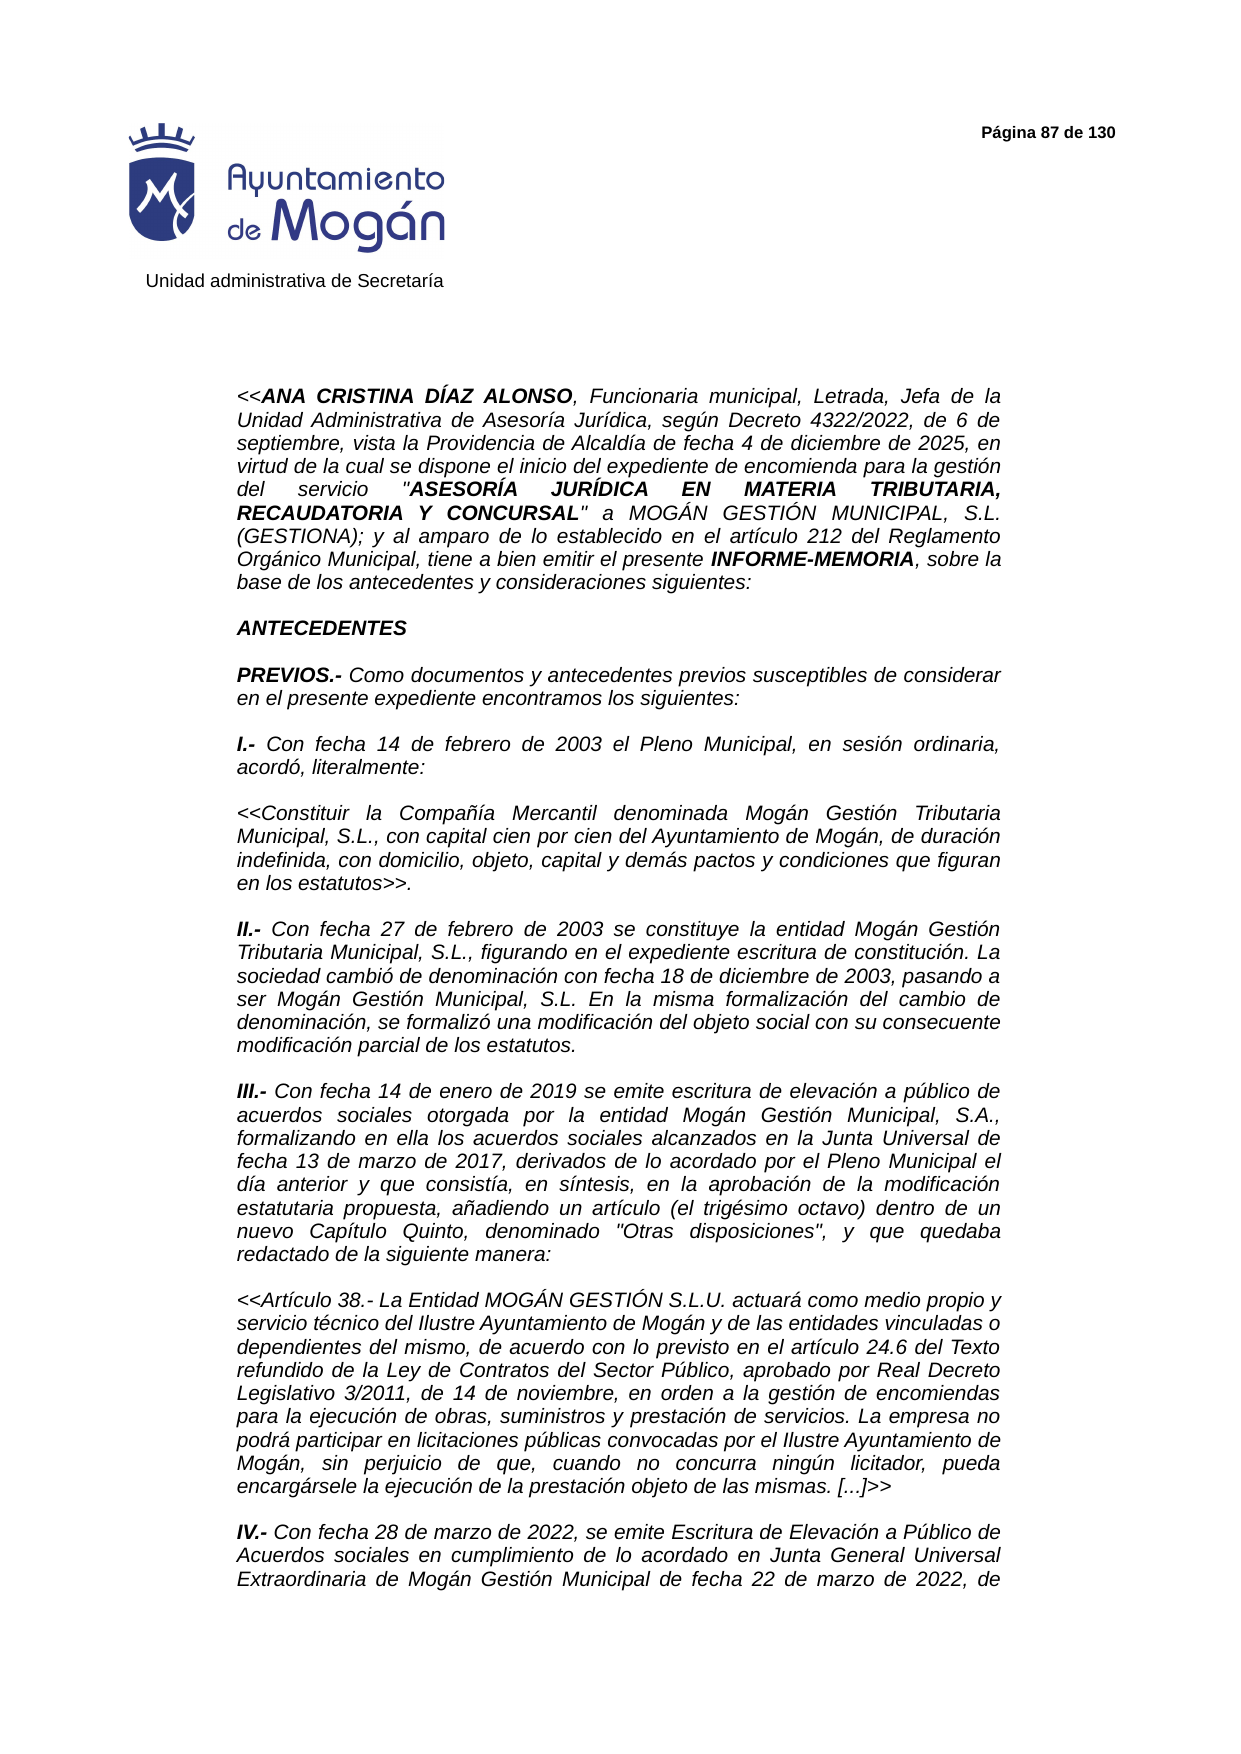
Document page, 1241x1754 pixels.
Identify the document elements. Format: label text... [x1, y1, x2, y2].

text ANTECEDENTES [237, 617, 1004, 640]
text <<Constituir la Compañía Mercantil denominada Mogán Gestión Tributaria Municipal, S.L., con capital cien por cien del Ayuntamiento de Mogán, de duración indefinida, con domicilio, objeto, capital y demás pactos y condiciones que figuran en los estatutos>>. [237, 802, 1004, 895]
text <<Artículo 38.- La Entidad MOGÁN GESTIÓN S.L.U. actuará como medio propio y servicio técnico del Ilustre Ayuntamiento de Mogán y de las entidades vinculadas o dependientes del mismo, de acuerdo con lo previsto en el artículo 24.6 del Texto refundido de la Ley de Contratos del Sector Público, aprobado por Real Decreto Legislativo 3/2011, de 14 de noviembre, en orden a la gestión de encomiendas para la ejecución de obras, suministros y prestación de servicios. La empresa no podrá participar en licitaciones públicas convocadas por el Ilustre Ayuntamiento de Mogán, sin perjuicio de que, cuando no concurra ningún licitador, pueda encargársele la ejecución de la prestación objeto de las mismas. [...]>> [237, 1289, 1004, 1498]
text I.- Con fecha 14 de febrero de 2003 el Pleno Municipal, en sesión ordinaria, acordó, literalmente: [237, 732, 1004, 779]
picture [128, 123, 445, 259]
text <<ANA CRISTINA DÍAZ ALONSO, Funcionaria municipal, Letrada, Jefa de la Unidad Administrativa de Asesoría Jurídica, según Decreto 4322/2022, de 6 de septiembre, vista la Providencia de Alcaldía de fecha 4 de diciembre de 2025, en virtud de la cual se dispone el inicio del expediente de encomienda para la gestión del servicio "ASESORÍA JURÍDICA EN MATERIA TRIBUTARIA, RECAUDATORIA Y CONCURSAL" a MOGÁN GESTIÓN MUNICIPAL, S.L. (GESTIONA); y al amparo de lo establecido en el artículo 212 del Reglamento Orgánico Municipal, tiene a bien emitir el presente INFORME-MEMORIA, sobre la base de los antecedentes y consideraciones siguientes: [237, 385, 1004, 594]
text PREVIOS.- Como documentos y antecedentes previos susceptibles de considerar en el presente expediente encontramos los siguientes: [237, 663, 1004, 709]
text IV.- Con fecha 28 de marzo de 2022, se emite Escritura de Elevación a Público de Acuerdos sociales en cumplimiento de lo acordado en Junta General Universal Extraordinaria de Mogán Gestión Municipal de fecha 22 de marzo de 2022, de [237, 1521, 1004, 1590]
text III.- Con fecha 14 de enero de 2019 se emite escritura de elevación a público de acuerdos sociales otorgada por la entidad Mogán Gestión Municipal, S.A., formalizando en ella los acuerdos sociales alcanzados en la Junta Universal de fecha 13 de marzo de 2017, derivados de lo acordado por el Pleno Municipal el día anterior y que consistía, en síntesis, en la aprobación de la modificación estatutaria propuesta, añadiendo un artículo (el trigésimo octavo) dentro de un nuevo Capítulo Quinto, denominado "Otras disposiciones", y que quedaba redactado de la siguiente manera: [237, 1080, 1004, 1266]
text II.- Con fecha 27 de febrero de 2003 se constituye la entidad Mogán Gestión Tributaria Municipal, S.L., figurando en el expediente escritura de constitución. La sociedad cambió de denominación con fecha 18 de diciembre de 2003, pasando a ser Mogán Gestión Municipal, S.L. En la misma formalización del cambio de denominación, se formalizó una modificación del objeto social con su consecuente modificación parcial de los estatutos. [237, 918, 1004, 1057]
